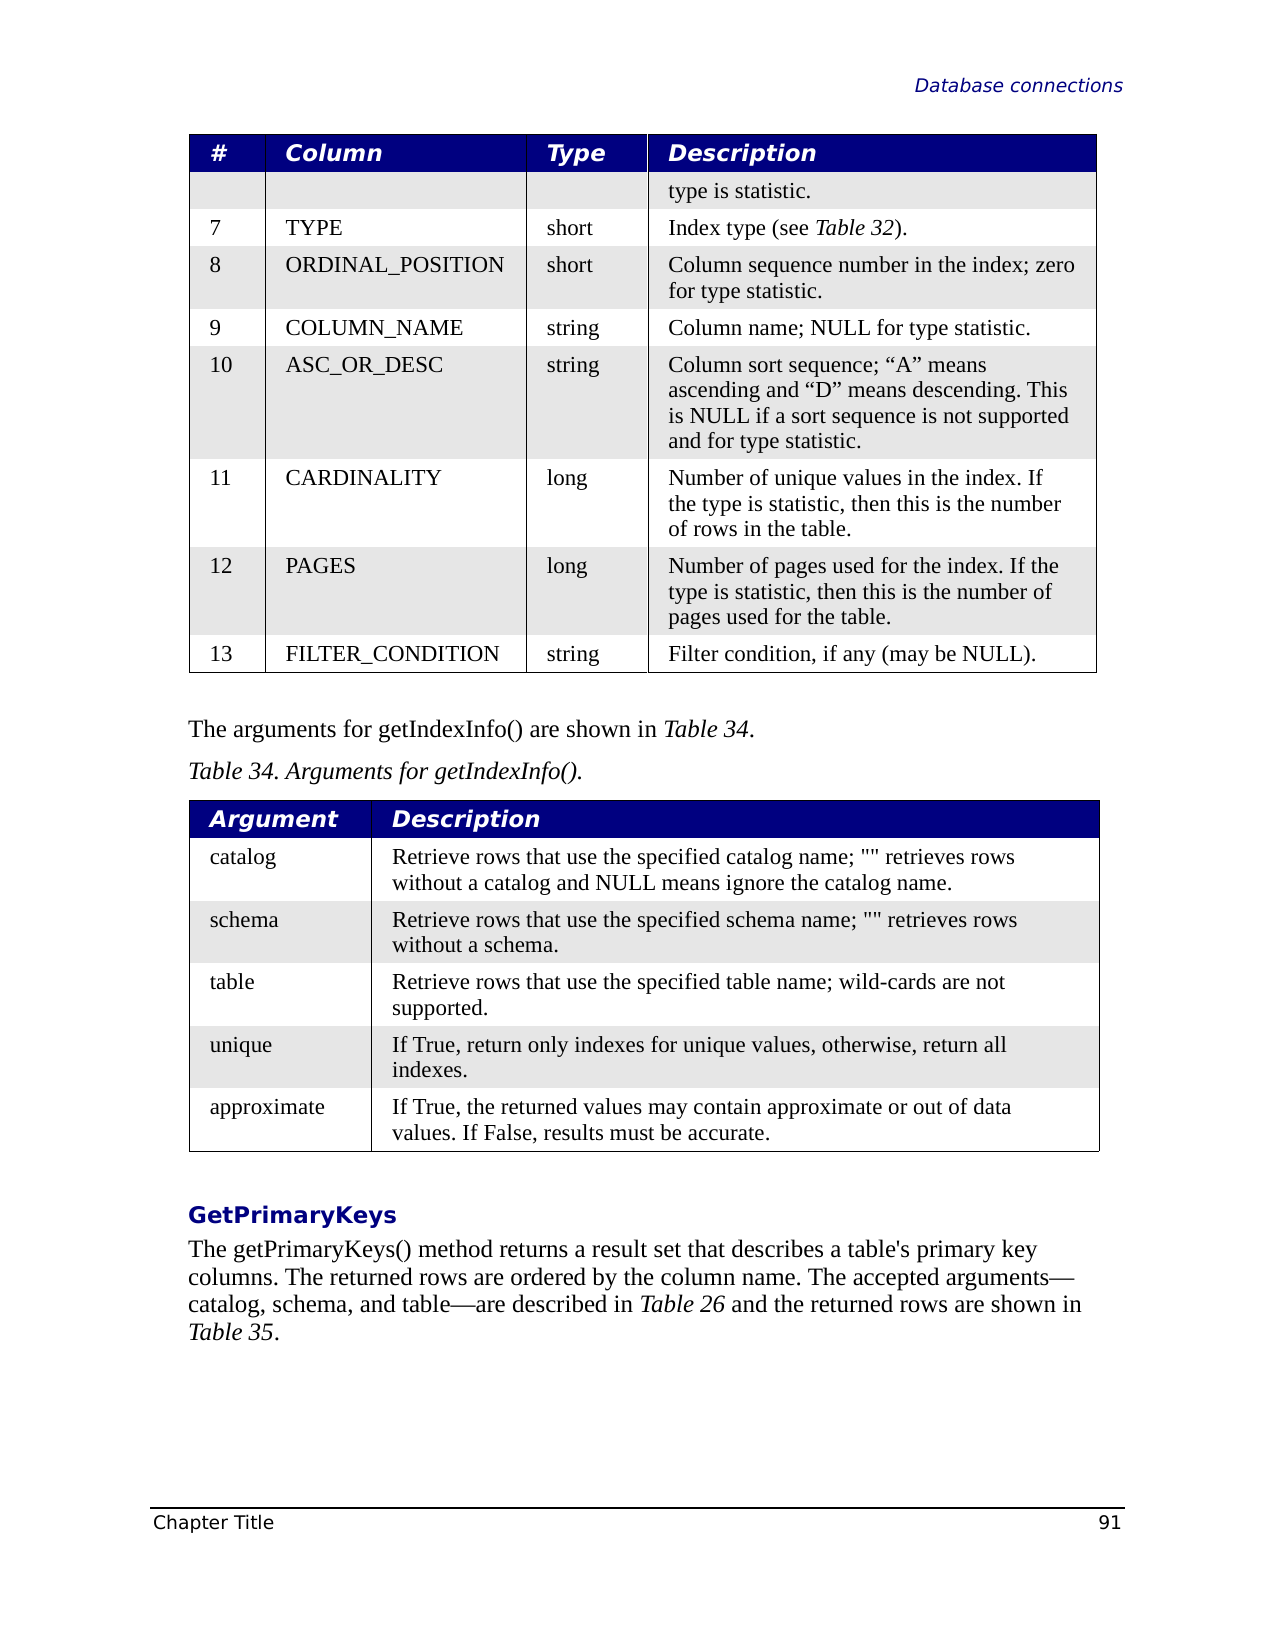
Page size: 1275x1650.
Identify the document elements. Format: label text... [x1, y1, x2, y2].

table_header Type [527, 135, 647, 172]
table_cell Column sort sequence; “A” means ascending and “D” means descending. This is NULL if a sort sequence is not supported and for type statistic. [649, 346, 1096, 459]
table_header Argument [190, 801, 371, 838]
table_cell table [190, 963, 371, 1026]
table_cell 8 [190, 246, 265, 309]
table_cell 7 [190, 209, 265, 246]
table_cell 13 [190, 635, 265, 672]
table_cell FILTER_CONDITION [266, 635, 526, 672]
table_cell TYPE [266, 209, 526, 246]
table_cell [527, 172, 647, 209]
table_cell Column sequence number in the index; zero for type statistic. [649, 246, 1096, 309]
table_cell 9 [190, 309, 265, 346]
table_cell short [527, 246, 647, 309]
table_cell [266, 172, 526, 209]
table_header Description [372, 801, 1099, 838]
table_cell Retrieve rows that use the specified catalog name; "" retrieves rows without a catalog and NULL means ignore the catalog name. [372, 838, 1099, 901]
table_cell string [527, 346, 647, 459]
table_cell CARDINALITY [266, 459, 526, 547]
table_cell [190, 172, 265, 209]
table_cell ASC_OR_DESC [266, 346, 526, 459]
table_cell string [527, 635, 647, 672]
table_cell 11 [190, 459, 265, 547]
table_cell type is statistic. [649, 172, 1096, 209]
text The getPrimaryKeys() method returns a result set that describes a table's primary key columns. The returned rows are ordered by the column name. The accepted arguments—catalog, schema, and table—are described in Table 26 and the returned rows are shown in Table 35. [188, 1235, 1125, 1346]
table_header Description [649, 135, 1096, 172]
table_header Column [266, 135, 526, 172]
table_cell Index type (see Table 32). [649, 209, 1096, 246]
table_cell Number of pages used for the index. If the type is statistic, then this is the number of pages used for the table. [649, 547, 1096, 635]
table_cell string [527, 309, 647, 346]
table_header # [190, 135, 265, 172]
table_cell 10 [190, 346, 265, 459]
text Table 34. Arguments for getIndexInfo(). [188, 757, 1125, 785]
table_cell Number of unique values in the index. If the type is statistic, then this is the number of rows in the table. [649, 459, 1096, 547]
text The arguments for getIndexInfo() are shown in Table 34. [188, 715, 1125, 743]
table_cell 12 [190, 547, 265, 635]
table_cell Column name; NULL for type statistic. [649, 309, 1096, 346]
table_cell ORDINAL_POSITION [266, 246, 526, 309]
table_cell PAGES [266, 547, 526, 635]
table_cell Retrieve rows that use the specified table name; wild-cards are not supported. [372, 963, 1099, 1026]
table_cell catalog [190, 838, 371, 901]
table_cell short [527, 209, 647, 246]
table_cell approximate [190, 1088, 371, 1151]
subtitle GetPrimaryKeys [188, 1202, 1125, 1229]
table_cell unique [190, 1026, 371, 1088]
table_cell Filter condition, if any (may be NULL). [649, 635, 1096, 672]
table_cell long [527, 547, 647, 635]
table_cell If True, return only indexes for unique values, otherwise, return all indexes. [372, 1026, 1099, 1088]
table_cell If True, the returned values may contain approximate or out of data values. If False, results must be accurate. [372, 1088, 1099, 1151]
table_cell long [527, 459, 647, 547]
table_cell COLUMN_NAME [266, 309, 526, 346]
table_cell schema [190, 901, 371, 963]
table_cell Retrieve rows that use the specified schema name; "" retrieves rows without a schema. [372, 901, 1099, 963]
